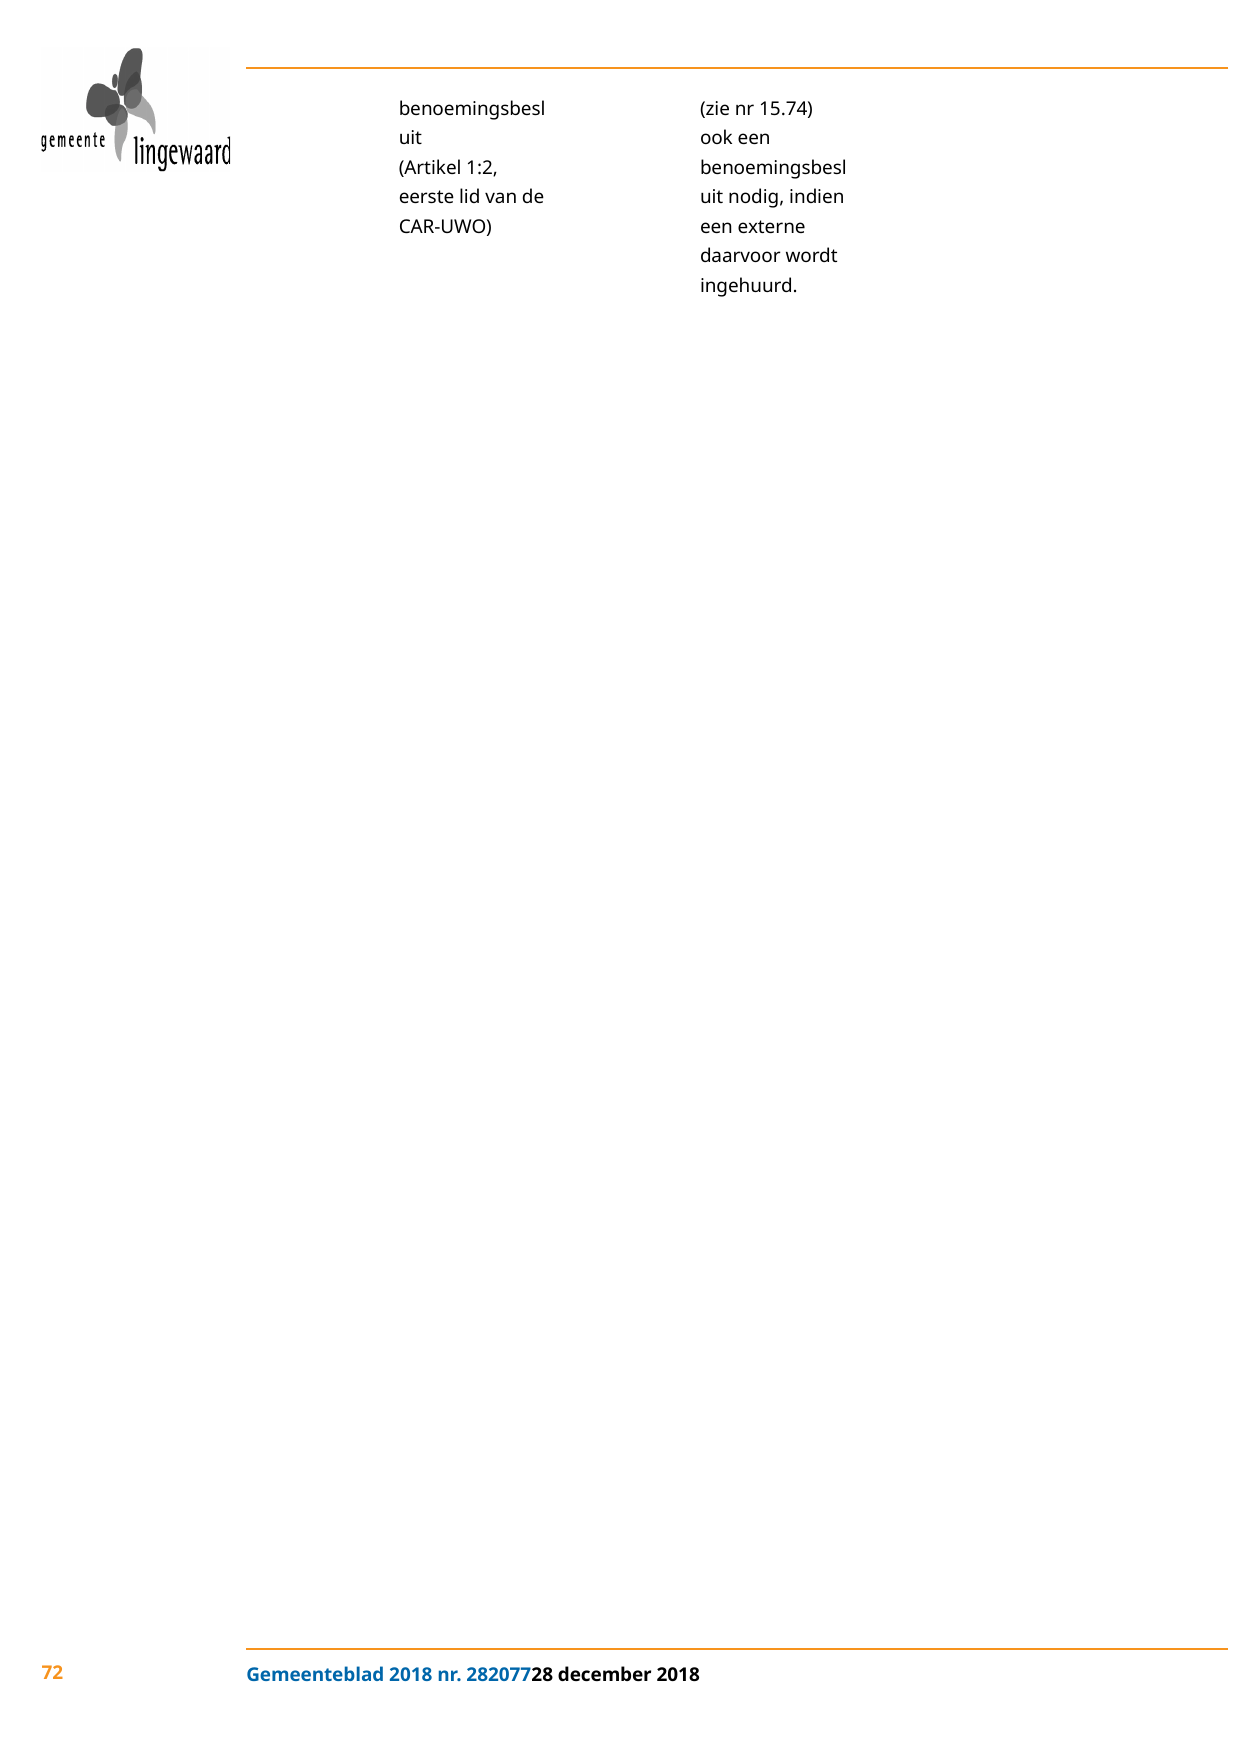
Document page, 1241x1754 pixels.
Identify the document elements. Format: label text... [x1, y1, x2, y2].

table_cell [549, 95, 700, 298]
table_cell [850, 95, 1001, 298]
table_cell (zie nr 15.74) ook een benoemingsbesluit nodig, indien een externe daarvoor wordt ingehuurd. [700, 95, 850, 298]
table_cell [248, 95, 398, 298]
table_cell benoemingsbesluit (Artikel 1:2, eerste lid van de CAR-UWO) [399, 95, 549, 298]
picture [41, 47, 231, 172]
